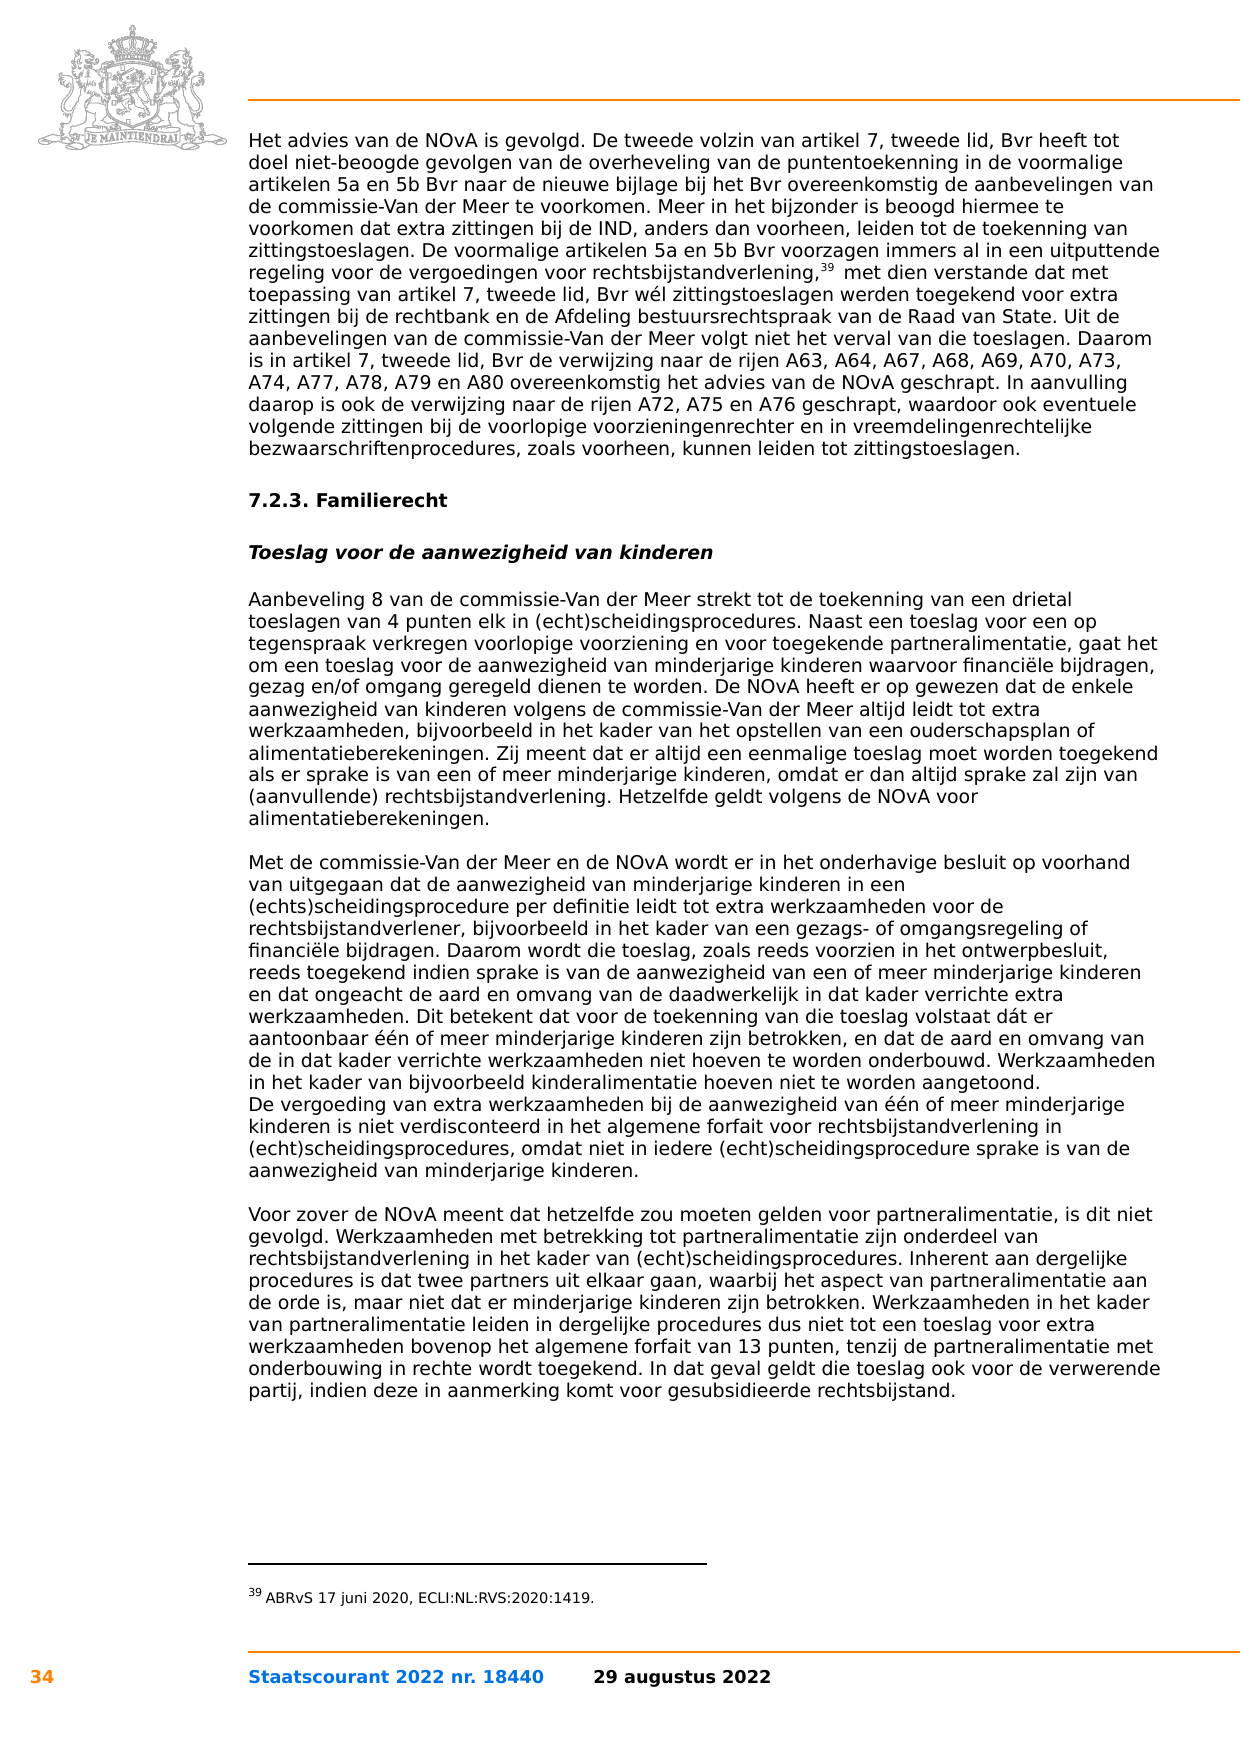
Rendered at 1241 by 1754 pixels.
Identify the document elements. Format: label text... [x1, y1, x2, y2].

text De vergoeding van extra werkzaamheden bij de aanwezigheid van één of meer minderjarige kinderen is niet verdisconteerd in het algemene forfait voor rechtsbijstandverlening in (echt)scheidingsprocedures, omdat niet in iedere (echt)scheidingsprocedure sprake is van de aanwezigheid van minderjarige kinderen. [248, 1094, 1163, 1182]
text ABRvS 17 juni 2020, ECLI:NL:RVS:2020:1419. [248, 1586, 1163, 1608]
text Het advies van de NOvA is gevolgd. De tweede volzin van artikel 7, tweede lid, Bvr heeft tot doel niet-beoogde gevolgen van de overheveling van de puntentoekenning in de voormalige artikelen 5a en 5b Bvr naar de nieuwe bijlage bij het Bvr overeenkomstig de aanbevelingen van de commissie-Van der Meer te voorkomen. Meer in het bijzonder is beoogd hiermee te voorkomen dat extra zittingen bij de IND, anders dan voorheen, leiden tot de toekenning van zittingstoeslagen. De voormalige artikelen 5a en 5b Bvr voorzagen immers al in een uitputtende regeling voor de vergoedingen voor rechtsbijstandverlening, met dien verstande dat met toepassing van artikel 7, tweede lid, Bvr wél zittingstoeslagen werden toegekend voor extra zittingen bij de rechtbank en de Afdeling bestuursrechtspraak van de Raad van State. Uit de aanbevelingen van de commissie-Van der Meer volgt niet het verval van die toeslagen. Daarom is in artikel 7, tweede lid, Bvr de verwijzing naar de rijen A63, A64, A67, A68, A69, A70, A73, A74, A77, A78, A79 en A80 overeenkomstig het advies van de NOvA geschrapt. In aanvulling daarop is ook de verwijzing naar de rijen A72, A75 en A76 geschrapt, waardoor ook eventuele volgende zittingen bij de voorlopige voorzieningenrechter en in vreemdelingenrechtelijke bezwaarschriftenprocedures, zoals voorheen, kunnen leiden tot zittingstoeslagen. [248, 130, 1163, 459]
text Met de commissie-Van der Meer en de NOvA wordt er in het onderhavige besluit op voorhand van uitgegaan dat de aanwezigheid van minderjarige kinderen in een (echts)scheidingsprocedure per definitie leidt tot extra werkzaamheden voor de rechtsbijstandverlener, bijvoorbeeld in het kader van een gezags- of omgangsregeling of financiële bijdragen. Daarom wordt die toeslag, zoals reeds voorzien in het ontwerpbesluit, reeds toegekend indien sprake is van de aanwezigheid van een of meer minderjarige kinderen en dat ongeacht de aard en omvang van de daadwerkelijk in dat kader verrichte extra werkzaamheden. Dit betekent dat voor de toekenning van die toeslag volstaat dát er aantoonbaar één of meer minderjarige kinderen zijn betrokken, en dat de aard en omvang van de in dat kader verrichte werkzaamheden niet hoeven te worden onderbouwd. Werkzaamheden in het kader van bijvoorbeeld kinderalimentatie hoeven niet te worden aangetoond. [248, 852, 1163, 1094]
text Voor zover de NOvA meent dat hetzelfde zou moeten gelden voor partneralimentatie, is dit niet gevolgd. Werkzaamheden met betrekking tot partneralimentatie zijn onderdeel van rechtsbijstandverlening in het kader van (echt)scheidingsprocedures. Inherent aan dergelijke procedures is dat twee partners uit elkaar gaan, waarbij het aspect van partneralimentatie aan de orde is, maar niet dat er minderjarige kinderen zijn betrokken. Werkzaamheden in het kader van partneralimentatie leiden in dergelijke procedures dus niet tot een toeslag voor extra werkzaamheden bovenop het algemene forfait van 13 punten, tenzij de partneralimentatie met onderbouwing in rechte wordt toegekend. In dat geval geldt die toeslag ook voor de verwerende partij, indien deze in aanmerking komt voor gesubsidieerde rechtsbijstand. [248, 1204, 1163, 1402]
subtitle Toeslag voor de aanwezigheid van kinderen [248, 542, 1163, 563]
text Aanbeveling 8 van de commissie-Van der Meer strekt tot de toekenning van een drietal toeslagen van 4 punten elk in (echt)scheidingsprocedures. Naast een toeslag voor een op tegenspraak verkregen voorlopige voorziening en voor toegekende partneralimentatie, gaat het om een toeslag voor de aanwezigheid van minderjarige kinderen waarvoor financiële bijdragen, gezag en/of omgang geregeld dienen te worden. De NOvA heeft er op gewezen dat de enkele aanwezigheid van kinderen volgens de commissie-Van der Meer altijd leidt tot extra werkzaamheden, bijvoorbeeld in het kader van het opstellen van een ouderschapsplan of alimentatieberekeningen. Zij meent dat er altijd een eenmalige toeslag moet worden toegekend als er sprake is van een of meer minderjarige kinderen, omdat er dan altijd sprake zal zijn van (aanvullende) rechtsbijstandverlening. Hetzelfde geldt volgens de NOvA voor alimentatieberekeningen. [248, 588, 1163, 830]
subtitle 7.2.3. Familierecht [248, 489, 1163, 512]
picture [38, 25, 227, 150]
